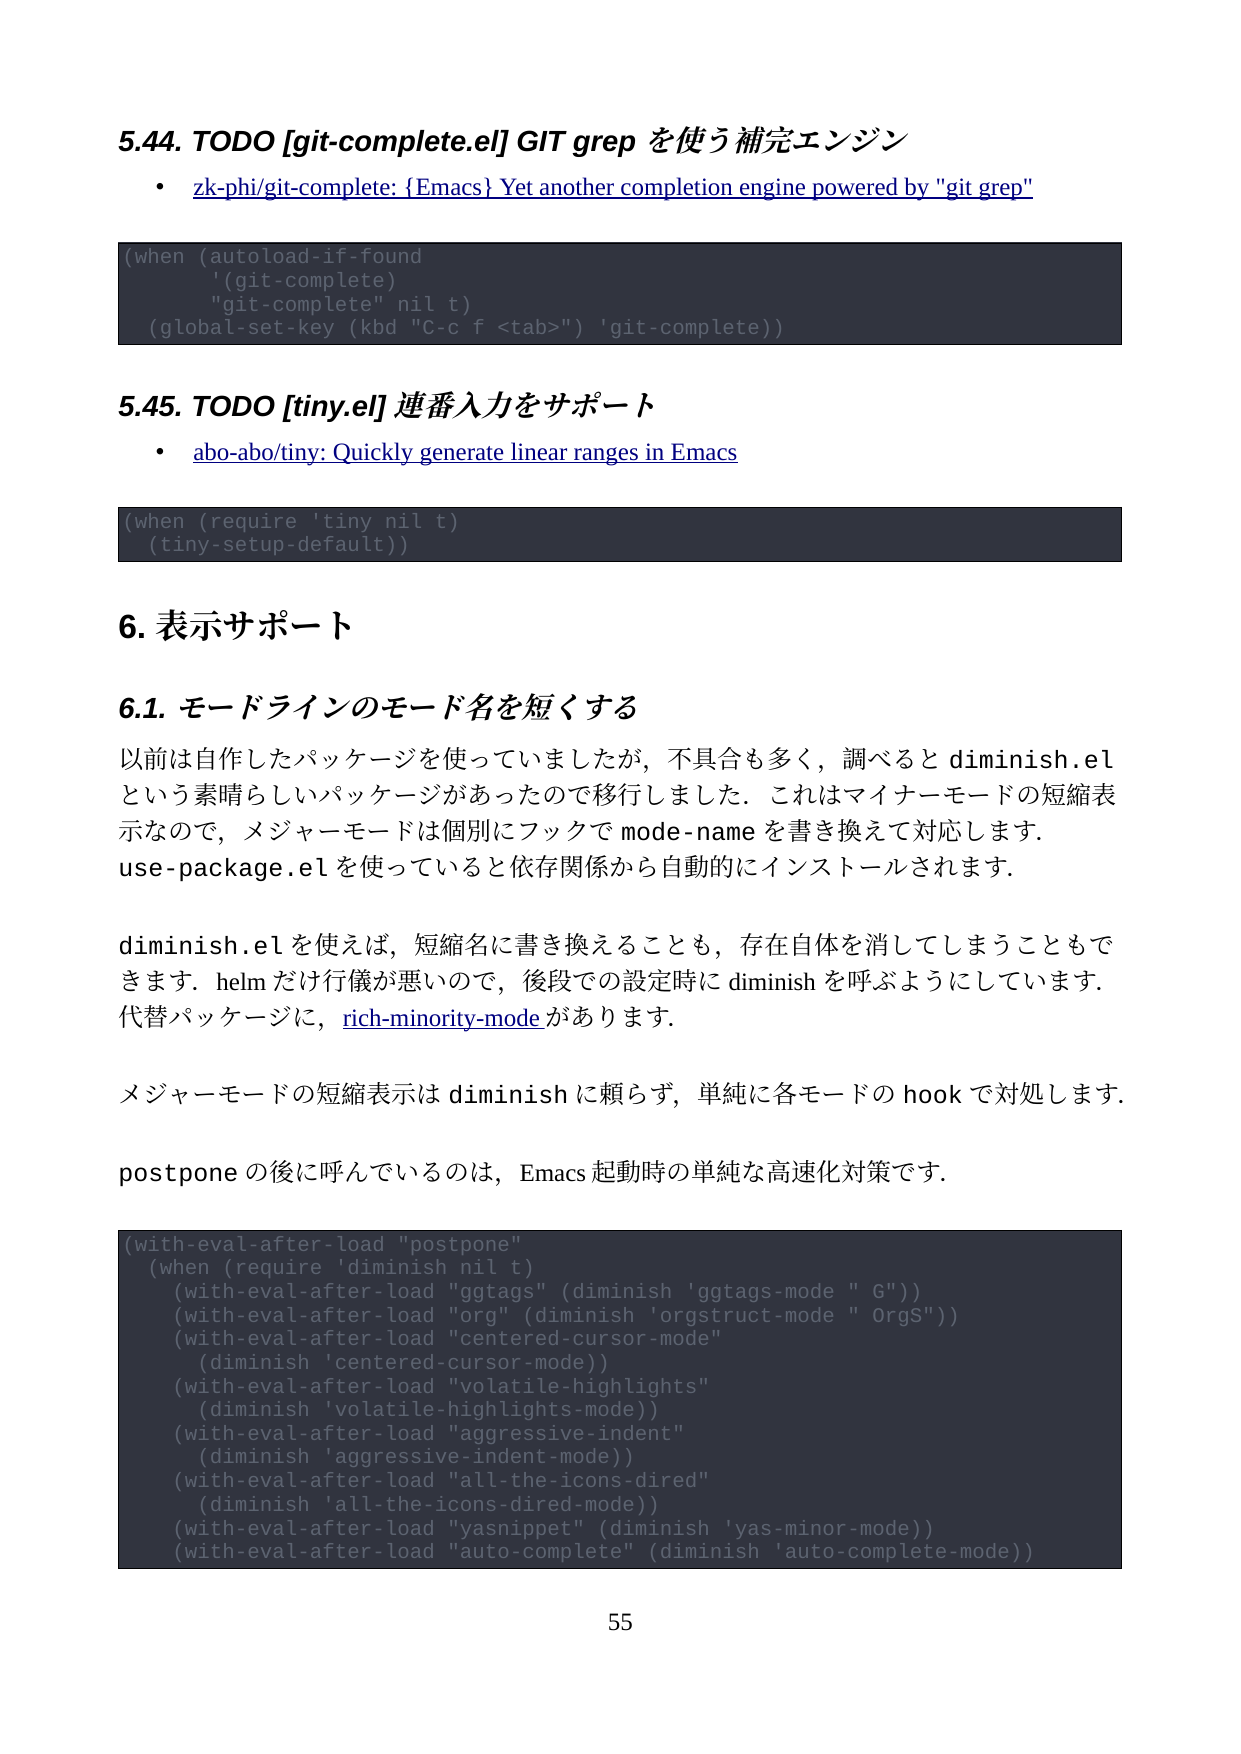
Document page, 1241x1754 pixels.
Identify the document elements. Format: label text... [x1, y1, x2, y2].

subtitle モードラインのモード名を短くする [118, 685, 1122, 727]
text (when (require 'diminish nil t) [119, 1253, 1121, 1277]
text (when (autoload-if-found [119, 244, 1121, 266]
text (with-eval-after-load "yasnippet" (diminish 'yas-minor-mode)) [119, 1513, 1121, 1537]
text (diminish 'all-the-icons-dired-mode)) [119, 1490, 1121, 1513]
text (tiny-setup-default)) [119, 530, 1121, 561]
subtitle TODO [git-complete.el] GIT grep を使う補完エンジン [118, 118, 1122, 160]
text (with-eval-after-load "volatile-highlights" [119, 1372, 1121, 1395]
text (diminish 'centered-cursor-mode)) [119, 1348, 1121, 1372]
text (when (require 'tiny nil t) [119, 508, 1121, 530]
text (global-set-key (kbd "C-c f <tab>") 'git-complete)) [119, 313, 1121, 344]
text diminish.el を使えば，短縮名に書き換えることも，存在自体を消してしまうこともできます．helm だけ行儀が悪いので，後段での設定時に diminish を呼ぶようにしています．代替パッケージに，rich-minority-modeがあります． [118, 925, 1122, 1062]
text (with-eval-after-load "all-the-icons-dired" [119, 1466, 1121, 1490]
text (with-eval-after-load "aggressive-indent" [119, 1419, 1121, 1443]
text (diminish 'volatile-highlights-mode)) [119, 1395, 1121, 1419]
text (with-eval-after-load "auto-complete" (diminish 'auto-complete-mode)) [119, 1537, 1121, 1568]
text (with-eval-after-load "org" (diminish 'orgstruct-mode " OrgS")) [119, 1301, 1121, 1324]
text 以前は自作したパッケージを使っていましたが，不具合も多く，調べると diminish.el という素晴らしいパッケージがあったので移行しました．これはマイナーモードの短縮表示なので，メジャーモードは個別にフックで mode-name を書き換えて対応します． use-package.el を使っていると依存関係から自動的にインストールされます． [118, 739, 1122, 913]
subtitle 表示サポート [118, 599, 1122, 648]
text (with-eval-after-load "ggtags" (diminish 'ggtags-mode " G")) [119, 1277, 1121, 1301]
list abo-abo/tiny: Quickly generate linear ranges in Emacs [156, 437, 1122, 494]
text (with-eval-after-load "centered-cursor-mode" [119, 1324, 1121, 1348]
text '(git-complete) [119, 266, 1121, 290]
text (diminish 'aggressive-indent-mode)) [119, 1443, 1121, 1466]
text メジャーモードの短縮表示は diminish に頼らず，単純に各モードの hook で対処します． [118, 1075, 1122, 1140]
list zk-phi/git-complete: {Emacs} Yet another completion engine powered by "git grep" [156, 172, 1122, 230]
text (with-eval-after-load "postpone" [119, 1231, 1121, 1253]
text postpone の後に呼んでいるのは，Emacs起動時の単純な高速化対策です． [118, 1152, 1122, 1217]
subtitle TODO [tiny.el] 連番入力をサポート [118, 382, 1122, 424]
text "git-complete" nil t) [119, 290, 1121, 313]
